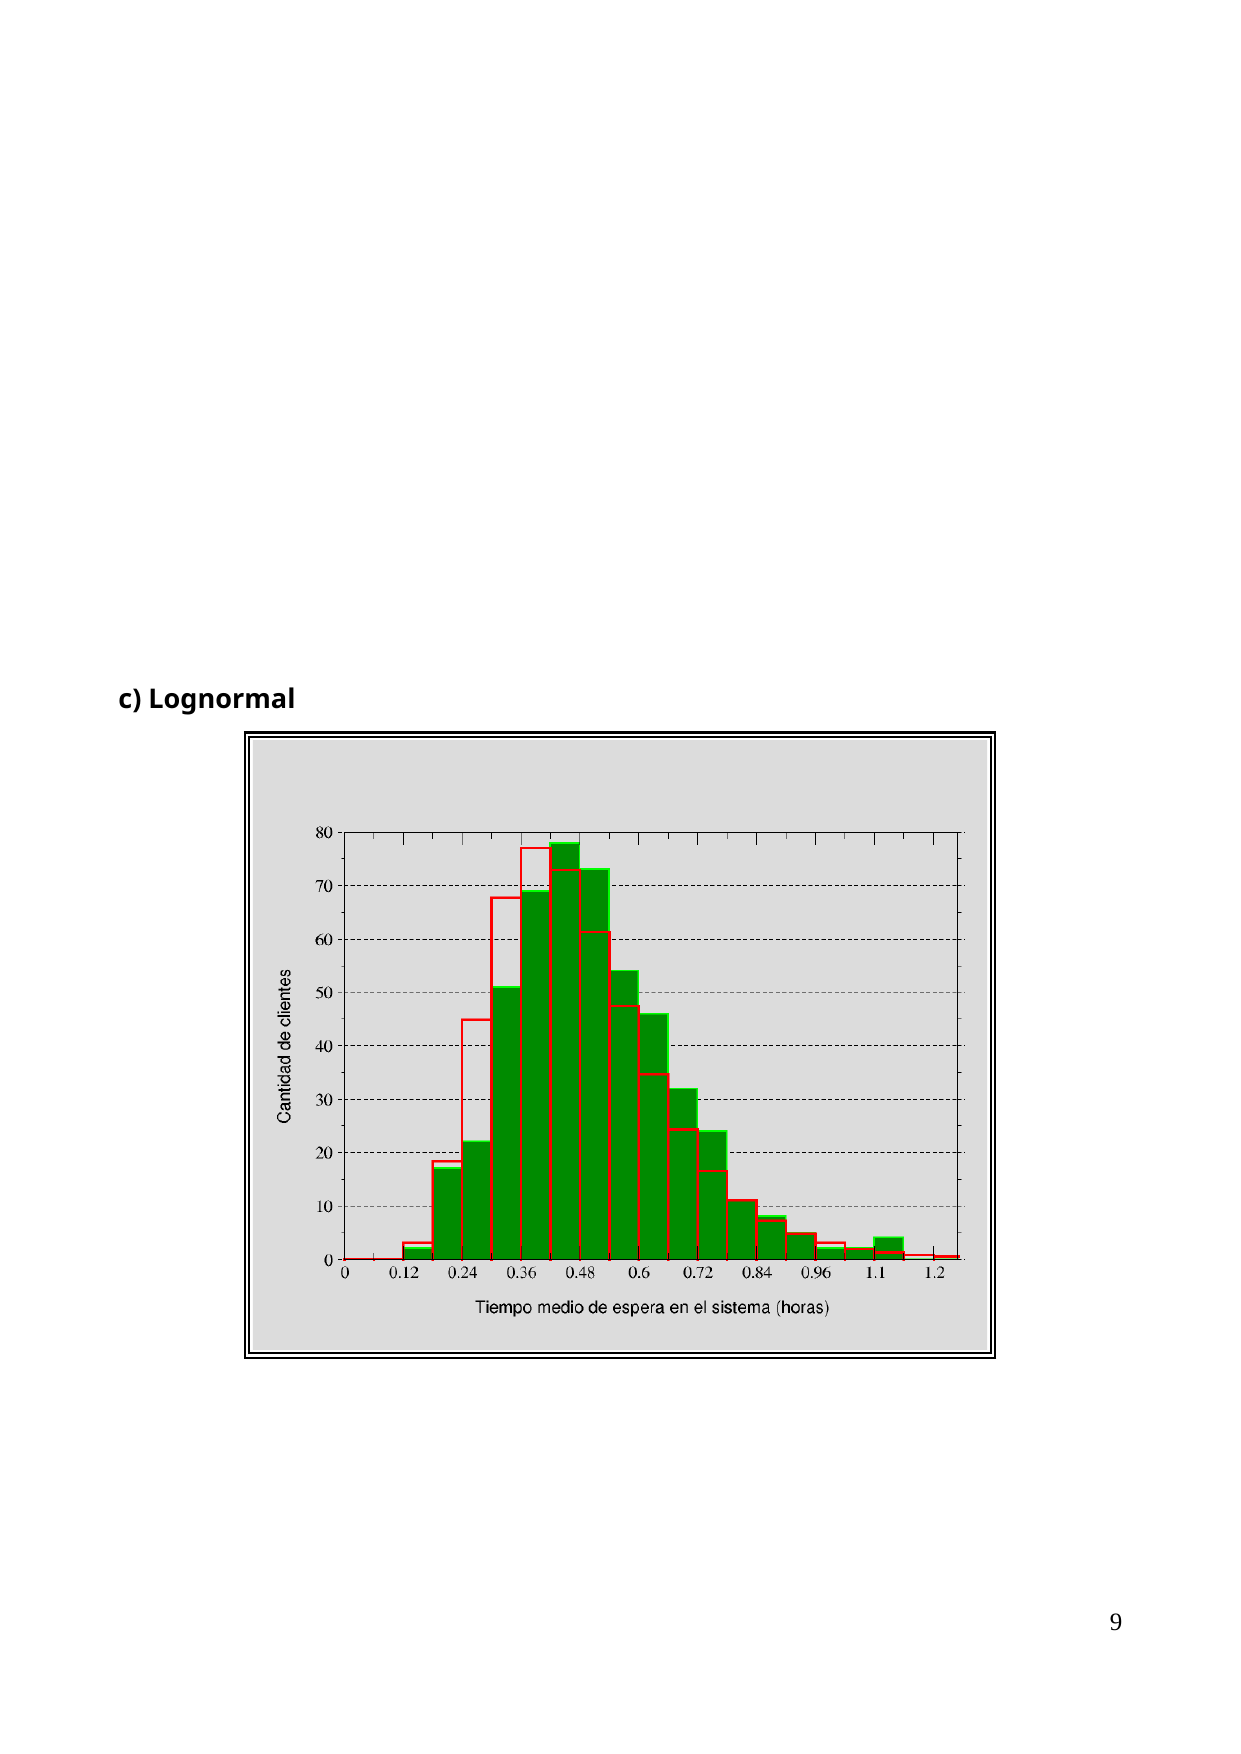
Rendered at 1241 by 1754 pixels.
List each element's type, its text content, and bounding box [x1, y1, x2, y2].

picture [252, 740, 988, 1350]
subtitle c) Lognormal [118, 679, 1122, 716]
